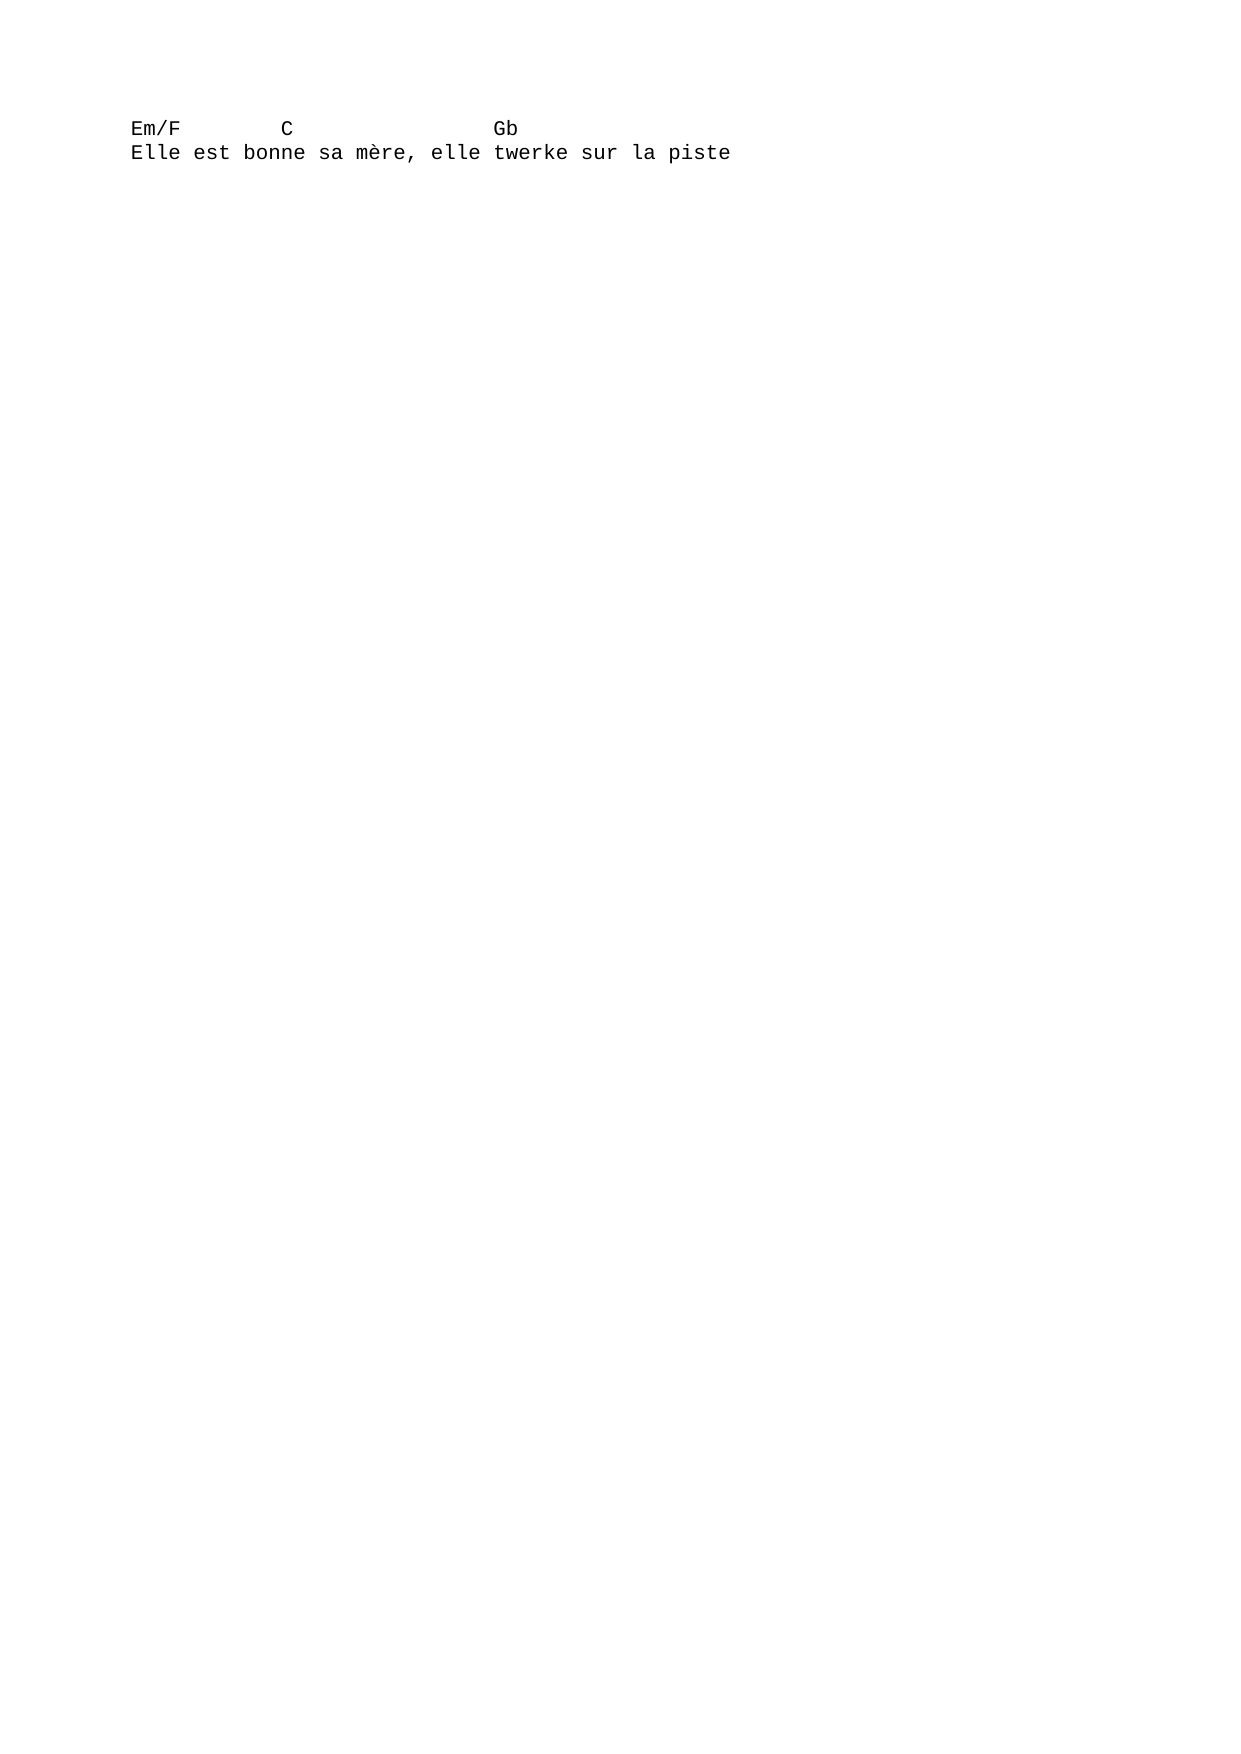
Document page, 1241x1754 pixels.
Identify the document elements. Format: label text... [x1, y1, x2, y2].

text Em/F C Gb [118, 118, 1122, 142]
text Elle est bonne sa mère, elle twerke sur la piste [118, 142, 1122, 165]
